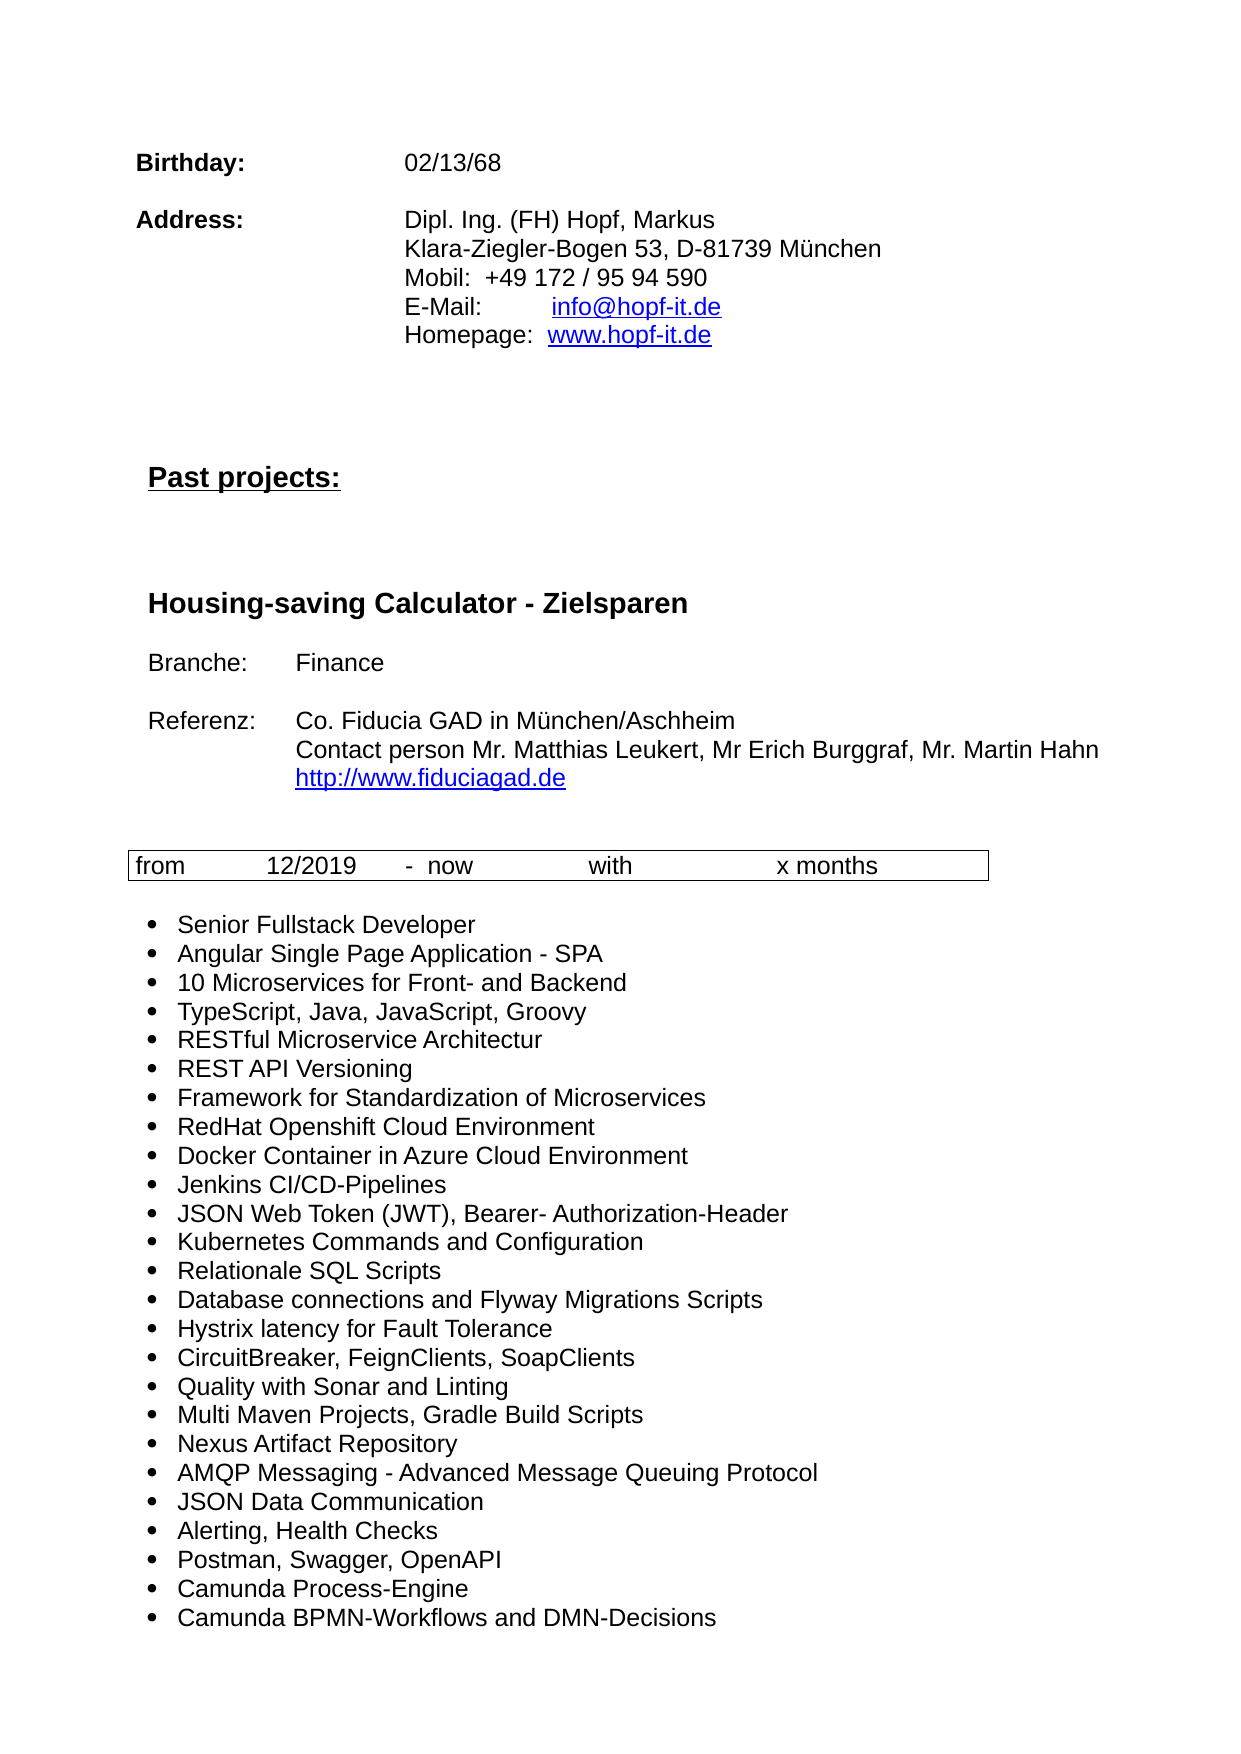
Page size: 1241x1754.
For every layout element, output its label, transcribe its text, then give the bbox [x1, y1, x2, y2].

list RedHat Openshift Cloud Environment [148, 1112, 1104, 1141]
list JSON Data Communication [148, 1487, 1104, 1516]
list Kubernetes Commands and Configuration [148, 1227, 1104, 1256]
list CircuitBreaker, FeignClients, SoapClients [148, 1343, 1104, 1372]
text http://www.fiduciagad.de [221, 763, 1104, 792]
list Alerting, Health Checks [148, 1516, 1104, 1545]
table_header now [420, 851, 581, 880]
table_header 12/2019 [259, 851, 398, 880]
list Multi Maven Projects, Gradle Build Scripts [148, 1401, 1104, 1429]
list RESTful Microservice Architectur [148, 1025, 1104, 1054]
list Nexus Artifact Repository [148, 1429, 1104, 1458]
list 10 Microservices for Front- and Backend [148, 968, 1104, 997]
subtitle Housing-saving Calculator - Zielsparen [148, 586, 1104, 620]
table_cell Dipl. Ing. (FH) Hopf, Markus Klara-Ziegler-Bogen 53, D-81739 München Mobil: +49 172 / 95 94 590 E-Mail: info@hopf-it.de Homepage: www.hopf-it.de [404, 206, 1209, 378]
table_header from [129, 851, 259, 880]
list TypeScript, Java, JavaScript, Groovy [148, 997, 1104, 1025]
list Senior Fullstack Developer [148, 910, 1104, 939]
text Referenz: Co. Fiducia GAD in München/Aschheim [148, 706, 1104, 735]
list Postman, Swagger, OpenAPI [148, 1545, 1104, 1574]
subtitle Past projects: [148, 461, 1104, 494]
list AMQP Messaging - Advanced Message Queuing Protocol [148, 1458, 1104, 1487]
list Jenkins CI/CD-Pipelines [148, 1170, 1104, 1198]
text Branche: Finance [148, 648, 1104, 677]
list Angular Single Page Application - SPA [148, 939, 1104, 968]
text Contact person Mr. Matthias Leukert, Mr Erich Burggraf, Mr. Martin Hahn [148, 735, 1104, 763]
list JSON Web Token (JWT), Bearer- Authorization-Header [148, 1198, 1104, 1227]
table_header - [398, 851, 420, 880]
list Quality with Sonar and Linting [148, 1372, 1104, 1401]
list Framework for Standardization of Microservices [148, 1083, 1104, 1112]
list Camunda Process-Engine [148, 1574, 1104, 1602]
list Camunda BPMN-Workflows and DMN-Decisions [148, 1602, 1104, 1631]
list REST API Versioning [148, 1054, 1104, 1083]
list Database connections and Flyway Migrations Scripts [148, 1285, 1104, 1314]
table_header with [581, 851, 762, 880]
list Docker Container in Azure Cloud Environment [148, 1141, 1104, 1170]
table_cell 13.02.68 [404, 148, 1209, 206]
table_header x months [762, 851, 988, 880]
table_cell Birthday: [136, 148, 404, 206]
table_cell Address: [136, 206, 404, 378]
list Hystrix latency for Fault Tolerance [148, 1314, 1104, 1343]
list Relationale SQL Scripts [148, 1256, 1104, 1285]
